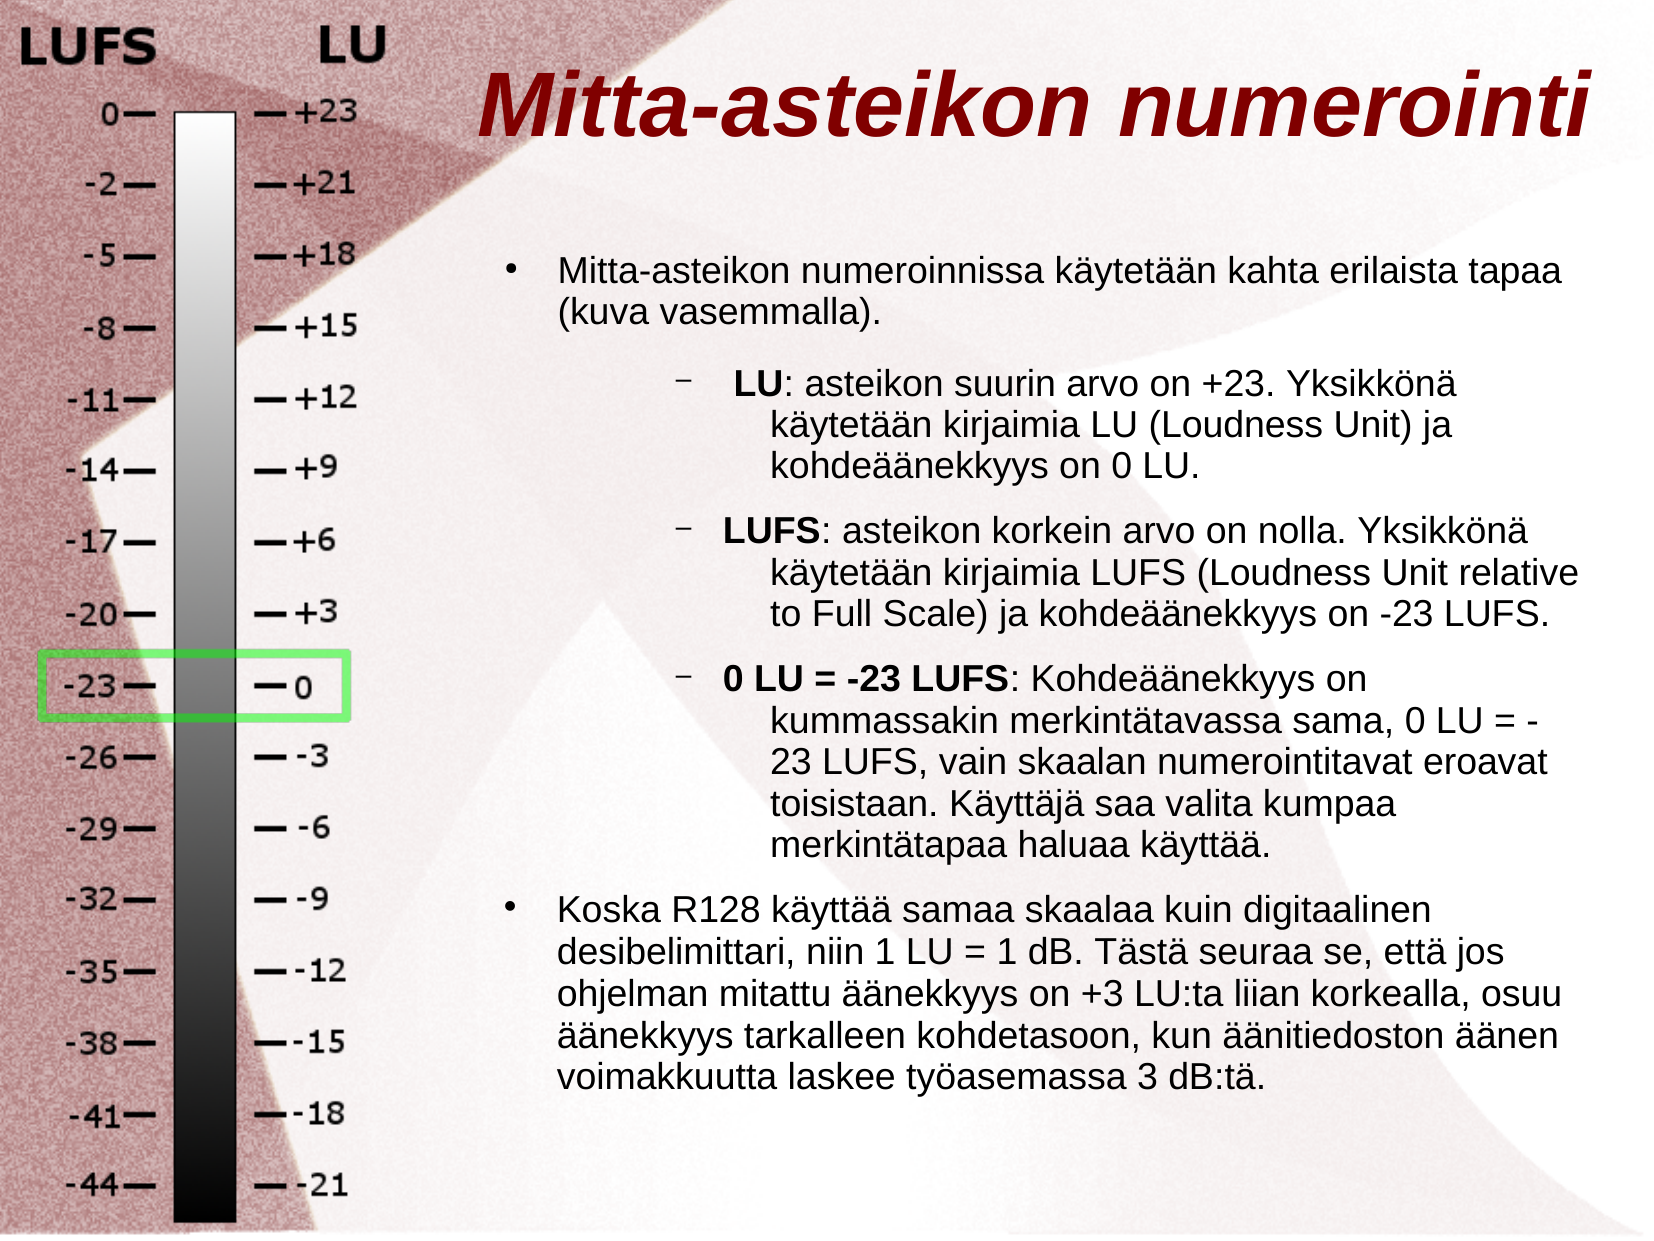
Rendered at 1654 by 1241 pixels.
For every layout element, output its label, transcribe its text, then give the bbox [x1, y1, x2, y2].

title Mitta-asteikon numerointi [416, 39, 1654, 166]
list Mitta-asteikon numeroinnissa käytetään kahta erilaista tapaa (kuva vasemmalla). LU: asteikon suurin arvo on +23. Yksikkönä käytetään kirjaimia LU (Loudness Unit) ja kohdeäänekkyys on 0 LU. LUFS: asteikon korkein arvo on nolla. Yksikkönä käytetään kirjaimia LUFS (Loudness Unit relative to Full Scale) ja kohdeäänekkyys on -23 LUFS. 0 LU = -23 LUFS: Kohdeäänekkyys on kummassakin merkintätavassa sama, 0 LU = -23 LUFS, vain skaalan numerointitavat eroavat toisistaan. Käyttäjä saa valita kumpaa merkintätapaa haluaa käyttää. Koska R128 käyttää samaa skaalaa kuin digitaalinen desibelimittari, niin 1 LU = 1 dB. Tästä seuraa se, että jos ohjelman mitattu äänekkyys on +3 LU:ta liian korkealla, osuu äänekkyys tarkalleen kohdetasoon, kun äänitiedoston äänen voimakkuutta laskee työasemassa 3 dB:tä. [486, 247, 1580, 1140]
picture [0, 0, 1654, 1241]
